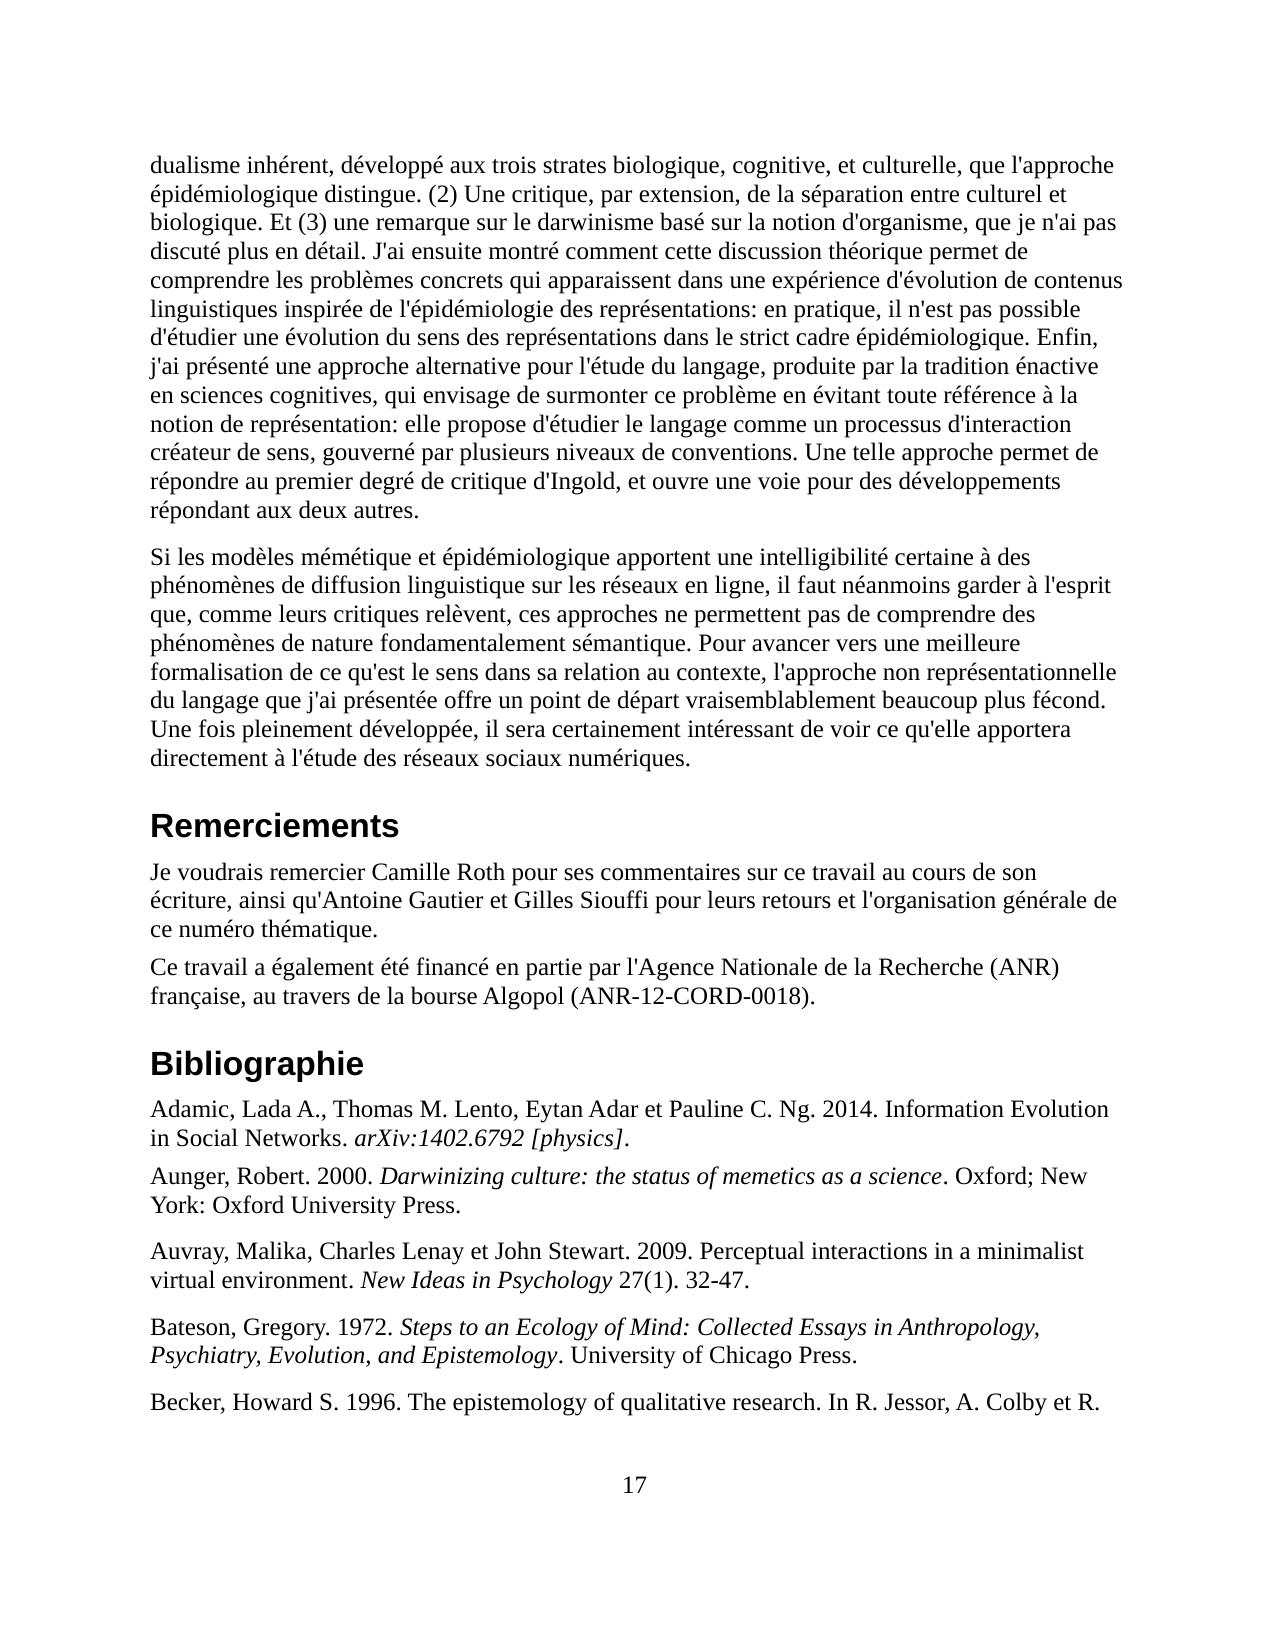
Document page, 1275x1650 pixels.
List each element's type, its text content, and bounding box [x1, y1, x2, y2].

text Je voudrais remercier Camille Roth pour ses commentaires sur ce travail au cours de son écriture, ainsi qu'Antoine Gautier et Gilles Siouffi pour leurs retours et l'organisation générale de ce numéro thématique. [150, 857, 1125, 943]
text Adamic, Lada A., Thomas M. Lento, Eytan Adar et Pauline C. Ng. 2014. Information Evolution in Social Networks. arXiv:1402.6792 [physics]. [150, 1094, 1125, 1152]
subtitle Bibliographie [150, 1043, 1125, 1082]
text Auvray, Malika, Charles Lenay et John Stewart. 2009. Perceptual interactions in a minimalist virtual environment. New Ideas in Psychology 27(1). 32‑47. [150, 1236, 1125, 1294]
text dualisme inhérent, développé aux trois strates biologique, cognitive, et culturelle, que l'approche épidémiologique distingue. (2) Une critique, par extension, de la séparation entre culturel et biologique. Et (3) une remarque sur le darwinisme basé sur la notion d'organisme, que je n'ai pas discuté plus en détail. J'ai ensuite montré comment cette discussion théorique permet de comprendre les problèmes concrets qui apparaissent dans une expérience d'évolution de contenus linguistiques inspirée de l'épidémiologie des représentations: en pratique, il n'est pas possible d'étudier une évolution du sens des représentations dans le strict cadre épidémiologique. Enfin, j'ai présenté une approche alternative pour l'étude du langage, produite par la tradition énactive en sciences cognitives, qui envisage de surmonter ce problème en évitant toute référence à la notion de représentation: elle propose d'étudier le langage comme un processus d'interaction créateur de sens, gouverné par plusieurs niveaux de conventions. Une telle approche permet de répondre au premier degré de critique d'Ingold, et ouvre une voie pour des développements répondant aux deux autres. [150, 150, 1125, 524]
text Bateson, Gregory. 1972. Steps to an Ecology of Mind: Collected Essays in Anthropology, Psychiatry, Evolution, and Epistemology. University of Chicago Press. [150, 1312, 1125, 1369]
text Si les modèles mémétique et épidémiologique apportent une intelligibilité certaine à des phénomènes de diffusion linguistique sur les réseaux en ligne, il faut néanmoins garder à l'esprit que, comme leurs critiques relèvent, ces approches ne permettent pas de comprendre des phénomènes de nature fondamentalement sémantique. Pour avancer vers une meilleure formalisation de ce qu'est le sens dans sa relation au contexte, l'approche non représentationnelle du langage que j'ai présentée offre un point de départ vraisemblablement beaucoup plus fécond. Une fois pleinement développée, il sera certainement intéressant de voir ce qu'elle apportera directement à l'étude des réseaux sociaux numériques. [150, 542, 1125, 772]
text Aunger, Robert. 2000. Darwinizing culture: the status of memetics as a science. Oxford; New York: Oxford University Press. [150, 1161, 1125, 1218]
subtitle Remerciements [150, 806, 1125, 844]
text Ce travail a également été financé en partie par l'Agence Nationale de la Recherche (ANR) française, au travers de la bourse Algopol (ANR-12-CORD-0018). [150, 952, 1125, 1009]
text Becker, Howard S. 1996. The epistemology of qualitative research. In R. Jessor, A. Colby et R. [150, 1387, 1125, 1416]
